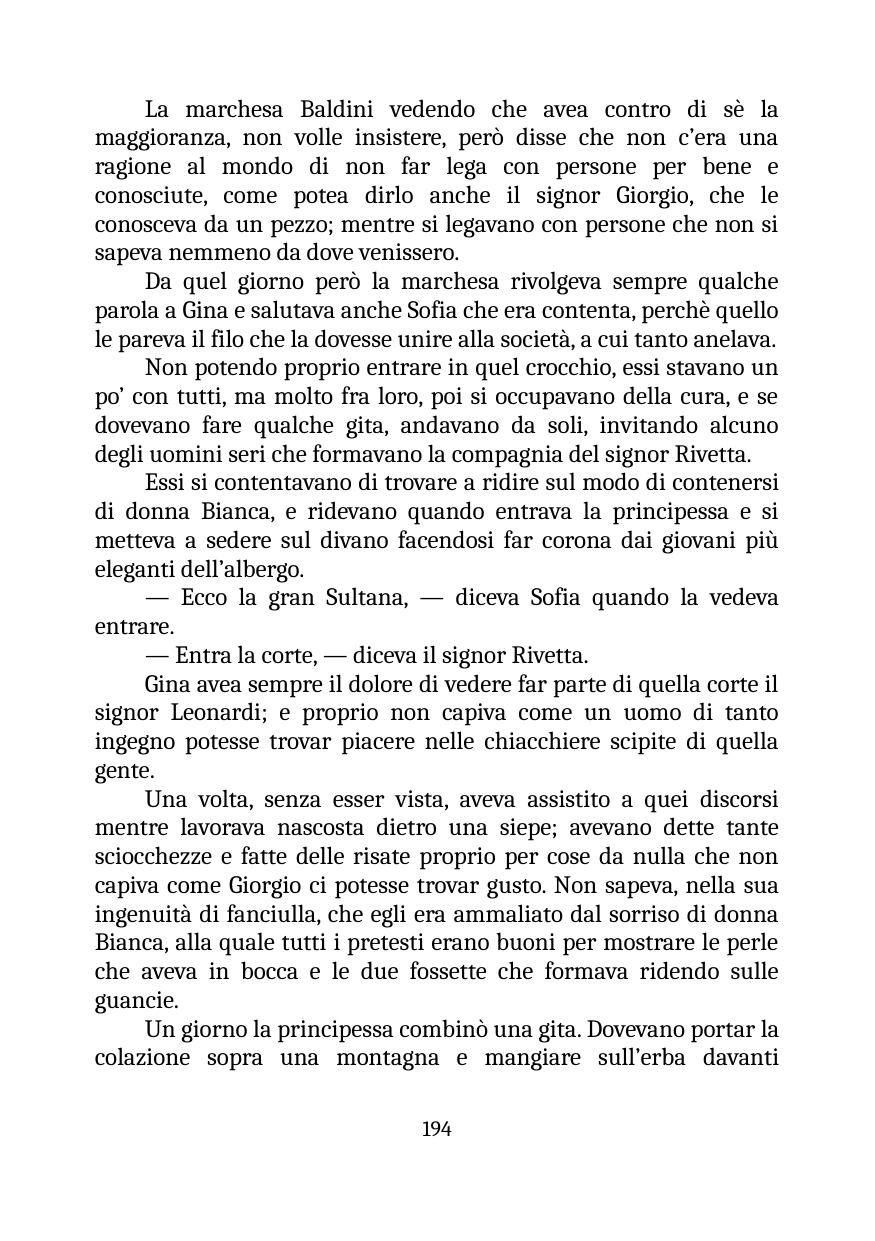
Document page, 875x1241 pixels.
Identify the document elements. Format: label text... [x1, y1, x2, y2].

text Da quel giorno però la marchesa rivolgeva sempre qualche parola a Gina e salutava anche Sofia che era contenta, perchè quello le pareva il filo che la dovesse unire alla società, a cui tanto anelava. [94, 267, 779, 353]
text Una volta, senza esser vista, aveva assistito a quei discorsi mentre lavorava nascosta dietro una siepe; avevano dette tante sciocchezze e fatte delle risate proprio per cose da nulla che non capiva come Giorgio ci potesse trovar gusto. Non sapeva, nella sua ingenuità di fanciulla, che egli era ammaliato dal sorriso di donna Bianca, alla quale tutti i pretesti erano buoni per mostrare le perle che aveva in bocca e le due fossette che formava ridendo sulle guancie. [94, 784, 779, 1014]
text — Entra la corte, — diceva il signor Rivetta. [94, 641, 779, 669]
text Gina avea sempre il dolore di vedere far parte di quella corte il signor Leonardi; e proprio non capiva come un uomo di tanto ingegno potesse trovar piacere nelle chiacchiere scipite di quella gente. [94, 669, 779, 784]
text La marchesa Baldini vedendo che avea contro di sè la maggioranza, non volle insistere, però disse che non c’era una ragione al mondo di non far lega con persone per bene e conosciute, come potea dirlo anche il signor Giorgio, che le conosceva da un pezzo; mentre si legavano con persone che non si sapeva nemmeno da dove venissero. [94, 94, 779, 267]
text Non potendo proprio entrare in quel crocchio, essi stavano un po’ con tutti, ma molto fra loro, poi si occupavano della cura, e se dovevano fare qualche gita, andavano da soli, invitando alcuno degli uomini seri che formavano la compagnia del signor Rivetta. [94, 353, 779, 468]
text Un giorno la principessa combinò una gita. Dovevano portar la colazione sopra una montagna e mangiare sull’erba davanti [94, 1014, 779, 1072]
text Essi si contentavano di trovare a ridire sul modo di contenersi di donna Bianca, e ridevano quando entrava la principessa e si metteva a sedere sul divano facendosi far corona dai giovani più eleganti dell’albergo. [94, 468, 779, 583]
text — Ecco la gran Sultana, — diceva Sofia quando la vedeva entrare. [94, 583, 779, 641]
